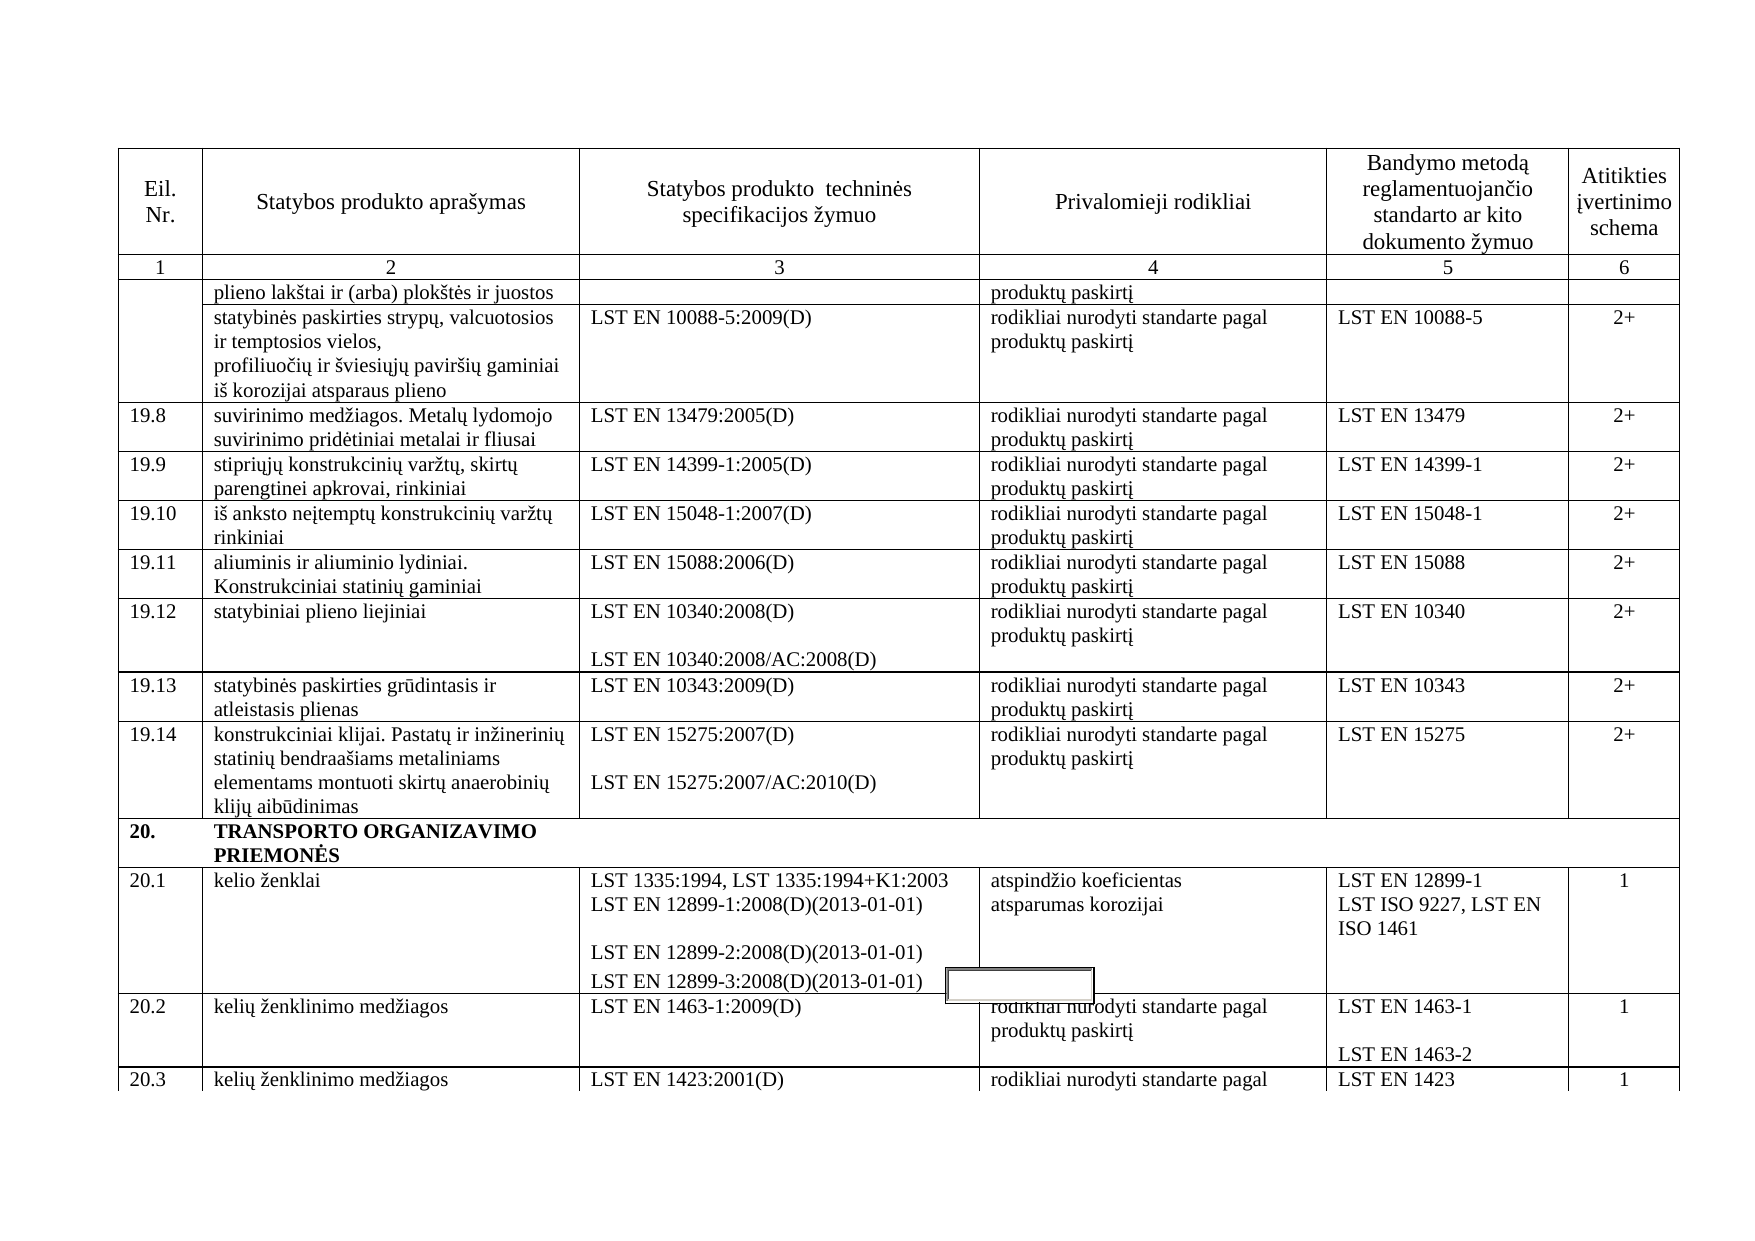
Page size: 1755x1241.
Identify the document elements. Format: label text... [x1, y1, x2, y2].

table_cell LST EN 14399-1 [1327, 452, 1568, 500]
table_cell [579, 819, 979, 867]
table_cell LST EN 12899-1 [1327, 868, 1568, 892]
table_header Bandymo metodą reglamentuojančio standarto ar kito dokumento žymuo [1327, 149, 1568, 254]
table_cell LST EN 15275:2007(D) [580, 722, 979, 770]
table_cell [1569, 892, 1679, 940]
table_cell [203, 969, 579, 993]
table_cell 1 [1569, 1068, 1679, 1091]
table_cell 19.11 [119, 550, 202, 598]
table_cell 19.12 [119, 599, 202, 647]
table_cell 3 [580, 255, 979, 279]
table_cell LST EN 13479 [1327, 403, 1568, 451]
table_cell 1 [1569, 868, 1679, 892]
table_cell 19.10 [119, 501, 202, 549]
table_cell kelių ženklinimo medžiagos [203, 1068, 579, 1091]
table_cell [203, 648, 579, 671]
table_cell [580, 1042, 979, 1066]
table_cell [119, 354, 202, 402]
table_header Atitikties įvertinimo schema [1569, 149, 1679, 254]
table_cell produktų paskirtį [980, 280, 1326, 304]
table_cell LST ISO 9227, LST EN ISO 1461 [1327, 892, 1568, 940]
table_cell [1327, 969, 1568, 993]
table_cell LST EN 10340:2008(D) [580, 599, 979, 647]
table_cell statybinės paskirties strypų, valcuotosios ir temptosios vielos, [203, 305, 579, 353]
table_cell 6 [1569, 255, 1679, 279]
table_cell 19.13 [119, 673, 202, 721]
table_cell [1327, 648, 1568, 671]
table_cell [1327, 940, 1568, 969]
table_cell rodikliai nurodyti standarte pagal produktų paskirtį [980, 722, 1326, 770]
table_cell 1 [119, 255, 202, 279]
table_cell rodikliai nurodyti standarte pagal produktų paskirtį [980, 403, 1326, 451]
table_cell statybiniai plieno liejiniai [203, 599, 579, 647]
table_cell 19.9 [119, 452, 202, 500]
table_cell 2+ [1569, 501, 1679, 549]
table_cell LST EN 15088 [1327, 550, 1568, 598]
table_cell 20.1 [119, 868, 202, 892]
table_cell [1327, 280, 1568, 304]
table_cell LST EN 15275 [1327, 722, 1568, 770]
table_cell konstrukciniai klijai. Pastatų ir inžinerinių statinių bendraašiams metaliniams [203, 722, 579, 770]
table_cell [119, 770, 202, 818]
table_cell LST EN 14399-1:2005(D) [580, 452, 979, 500]
table_cell 20. [119, 819, 202, 867]
table_cell [1569, 280, 1679, 304]
table_cell plieno lakštai ir (arba) plokštės ir juostos [203, 280, 579, 304]
table_cell rodikliai nurodyti standarte pagal produktų paskirtį [980, 305, 1326, 353]
table_cell 20.2 [119, 994, 202, 1042]
table_cell [1569, 940, 1679, 969]
table_cell [1569, 819, 1679, 867]
table_cell LST EN 1423:2001(D) [580, 1068, 979, 1091]
table_cell LST EN 1463-2 [1327, 1042, 1568, 1066]
table_cell [1569, 770, 1679, 818]
table_cell rodikliai nurodyti standarte pagal produktų paskirtį [980, 550, 1326, 598]
table_cell [203, 940, 579, 969]
table_cell elementams montuoti skirtų anaerobinių klijų aibūdinimas [203, 770, 579, 818]
table_cell kelio ženklai [203, 868, 579, 892]
table_header Statybos produkto techninės specifikacijos žymuo [580, 149, 979, 254]
table_cell [119, 969, 202, 993]
table_cell statybinės paskirties grūdintasis ir atleistasis plienas [203, 673, 579, 721]
table_cell [1327, 819, 1569, 867]
table_cell [1327, 354, 1568, 402]
table_cell [203, 892, 579, 940]
table_cell 1 [1569, 994, 1679, 1042]
table_cell [119, 1042, 202, 1066]
table_cell [979, 819, 1327, 867]
table_cell 4 [980, 255, 1326, 279]
table_cell 2+ [1569, 599, 1679, 647]
table_cell LST EN 1463-1:2009(D) [580, 994, 979, 1042]
table_cell [119, 304, 202, 353]
table_cell [119, 940, 202, 969]
table_cell [119, 892, 202, 940]
table_cell LST EN 10088-5 [1327, 305, 1568, 353]
table_cell rodikliai nurodyti standarte pagal produktų paskirtį [980, 452, 1326, 500]
table_cell [580, 354, 979, 402]
table_cell [1569, 648, 1679, 671]
table_cell LST EN 12899-1:2008(D)(2013-01-01) [580, 892, 979, 940]
table_cell [980, 770, 1326, 818]
table_cell 2+ [1569, 403, 1679, 451]
table_cell LST EN 10088-5:2009(D) [580, 305, 979, 353]
table_cell [1095, 969, 1326, 993]
table_cell 2+ [1569, 722, 1679, 770]
table_cell LST EN 15275:2007/AC:2010(D) [580, 770, 979, 818]
table_cell 19.14 [119, 722, 202, 770]
table_cell [980, 940, 1326, 969]
table_cell 2+ [1569, 550, 1679, 598]
table_cell [119, 280, 202, 304]
table_cell LST EN 1463-1 [1327, 994, 1568, 1042]
table_cell LST EN 10340 [1327, 599, 1568, 647]
table_cell LST EN 12899-3:2008(D)(2013-01-01) [580, 969, 945, 993]
table_cell rodikliai nurodyti standarte pagal produktų paskirtį [980, 599, 1326, 647]
table_cell 2+ [1569, 673, 1679, 721]
table_cell atspindžio koeficientas [980, 868, 1326, 892]
table_cell [1569, 354, 1679, 402]
table_cell [1569, 969, 1679, 993]
table_cell LST EN 1423 [1327, 1068, 1568, 1091]
table_cell TRANSPORTO ORGANIZAVIMO PRIEMONĖS [202, 819, 579, 867]
table_cell LST EN 13479:2005(D) [580, 403, 979, 451]
table_cell [980, 354, 1326, 402]
table_cell [203, 1042, 579, 1066]
table_cell kelių ženklinimo medžiagos [203, 994, 579, 1042]
table_cell [580, 280, 979, 304]
table_cell 5 [1327, 255, 1568, 279]
table_cell rodikliai nurodyti standarte pagal produktų paskirtį [980, 673, 1326, 721]
table_cell [1569, 1042, 1679, 1066]
table_cell profiliuočių ir šviesiųjų paviršių gaminiai iš korozijai atsparaus plieno [203, 354, 579, 402]
table_cell iš anksto neįtemptų konstrukcinių varžtų rinkiniai [203, 501, 579, 549]
table_cell 2+ [1569, 452, 1679, 500]
table_cell rodikliai nurodyti standarte pagal produktų paskirtį [980, 501, 1326, 549]
table_cell LST EN 15048-1 [1327, 501, 1568, 549]
table_header Statybos produkto aprašymas [203, 149, 579, 254]
table_cell LST EN 10343:2009(D) [580, 673, 979, 721]
table_cell LST EN 10340:2008/AC:2008(D) [580, 648, 979, 671]
table_cell LST 1335:1994, LST 1335:1994+K1:2003 [580, 868, 979, 892]
table_cell LST EN 12899-2:2008(D)(2013-01-01) [580, 940, 979, 969]
table_header Eil. Nr. [119, 149, 202, 254]
table_cell rodikliai nurodyti standarte pagal [980, 1068, 1326, 1091]
table_cell 20.3 [119, 1068, 202, 1091]
table_cell stipriųjų konstrukcinių varžtų, skirtų parengtinei apkrovai, rinkiniai [203, 452, 579, 500]
table_cell 2+ [1569, 305, 1679, 353]
table_cell 2 [203, 255, 579, 279]
table_cell 19.8 [119, 403, 202, 451]
table_header Privalomieji rodikliai [980, 149, 1326, 254]
table_cell [1327, 770, 1568, 818]
table_cell rodikliai nurodyti standarte pagal produktų paskirtį [980, 994, 1326, 1042]
table_cell [119, 648, 202, 671]
table_cell [980, 1042, 1326, 1066]
table_cell LST EN 15088:2006(D) [580, 550, 979, 598]
table_cell LST EN 15048-1:2007(D) [580, 501, 979, 549]
table_cell [980, 648, 1326, 671]
table_cell LST EN 10343 [1327, 673, 1568, 721]
table_cell suvirinimo medžiagos. Metalų lydomojo suvirinimo pridėtiniai metalai ir fliusai [203, 403, 579, 451]
table_cell aliuminis ir aliuminio lydiniai. Konstrukciniai statinių gaminiai [203, 550, 579, 598]
table_cell atsparumas korozijai [980, 892, 1326, 940]
